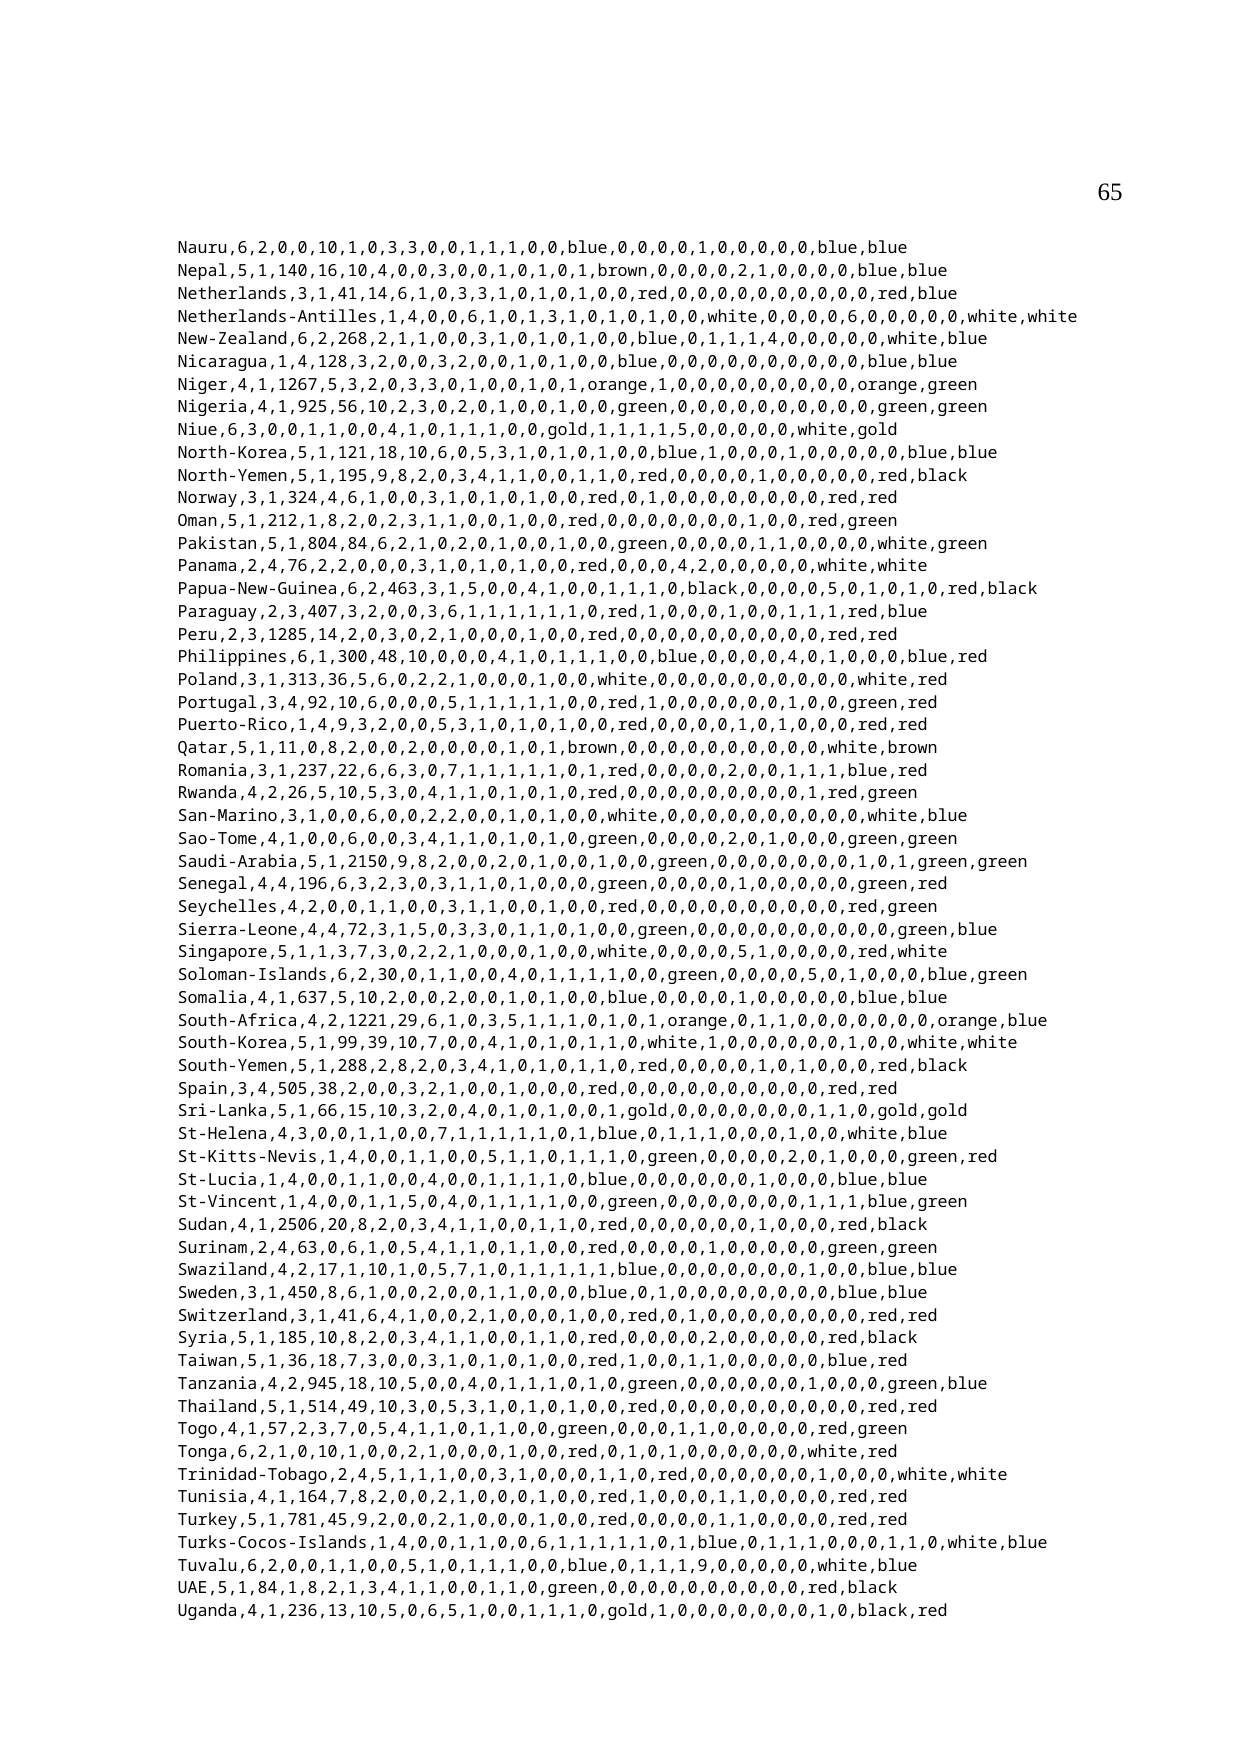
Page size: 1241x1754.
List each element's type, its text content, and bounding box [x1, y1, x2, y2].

text Seychelles,4,2,0,0,1,1,0,0,3,1,1,0,0,1,0,0,red,0,0,0,0,0,0,0,0,0,0,red,green [177, 895, 1122, 917]
text Turks-Cocos-Islands,1,4,0,0,1,1,0,0,6,1,1,1,1,1,0,1,blue,0,1,1,1,0,0,0,1,1,0,white,blue [177, 1531, 1122, 1553]
text Togo,4,1,57,2,3,7,0,5,4,1,1,0,1,1,0,0,green,0,0,0,1,1,0,0,0,0,0,red,green [177, 1417, 1122, 1440]
text Nicaragua,1,4,128,3,2,0,0,3,2,0,0,1,0,1,0,0,blue,0,0,0,0,0,0,0,0,0,0,blue,blue [177, 350, 1122, 372]
text Peru,2,3,1285,14,2,0,3,0,2,1,0,0,0,1,0,0,red,0,0,0,0,0,0,0,0,0,0,red,red [177, 622, 1122, 645]
text Pakistan,5,1,804,84,6,2,1,0,2,0,1,0,0,1,0,0,green,0,0,0,0,1,1,0,0,0,0,white,green [177, 531, 1122, 554]
text Senegal,4,4,196,6,3,2,3,0,3,1,1,0,1,0,0,0,green,0,0,0,0,1,0,0,0,0,0,green,red [177, 872, 1122, 895]
text Sri-Lanka,5,1,66,15,10,3,2,0,4,0,1,0,1,0,0,1,gold,0,0,0,0,0,0,0,1,1,0,gold,gold [177, 1099, 1122, 1122]
text Switzerland,3,1,41,6,4,1,0,0,2,1,0,0,0,1,0,0,red,0,1,0,0,0,0,0,0,0,0,red,red [177, 1303, 1122, 1326]
text Sweden,3,1,450,8,6,1,0,0,2,0,0,1,1,0,0,0,blue,0,1,0,0,0,0,0,0,0,0,blue,blue [177, 1281, 1122, 1303]
text Netherlands,3,1,41,14,6,1,0,3,3,1,0,1,0,1,0,0,red,0,0,0,0,0,0,0,0,0,0,red,blue [177, 282, 1122, 304]
text North-Korea,5,1,121,18,10,6,0,5,3,1,0,1,0,1,0,0,blue,1,0,0,0,1,0,0,0,0,0,blue,blue [177, 441, 1122, 463]
text Puerto-Rico,1,4,9,3,2,0,0,5,3,1,0,1,0,1,0,0,red,0,0,0,0,1,0,1,0,0,0,red,red [177, 713, 1122, 736]
text Papua-New-Guinea,6,2,463,3,1,5,0,0,4,1,0,0,1,1,1,0,black,0,0,0,0,5,0,1,0,1,0,red,black [177, 577, 1122, 599]
text Niue,6,3,0,0,1,1,0,0,4,1,0,1,1,1,0,0,gold,1,1,1,1,5,0,0,0,0,0,white,gold [177, 418, 1122, 441]
text Paraguay,2,3,407,3,2,0,0,3,6,1,1,1,1,1,1,0,red,1,0,0,0,1,0,0,1,1,1,red,blue [177, 599, 1122, 622]
text UAE,5,1,84,1,8,2,1,3,4,1,1,0,0,1,1,0,green,0,0,0,0,0,0,0,0,0,0,red,black [177, 1576, 1122, 1599]
text South-Africa,4,2,1221,29,6,1,0,3,5,1,1,1,0,1,0,1,orange,0,1,1,0,0,0,0,0,0,0,orange,blue [177, 1008, 1122, 1031]
text Singapore,5,1,1,3,7,3,0,2,2,1,0,0,0,1,0,0,white,0,0,0,0,5,1,0,0,0,0,red,white [177, 940, 1122, 963]
text Saudi-Arabia,5,1,2150,9,8,2,0,0,2,0,1,0,0,1,0,0,green,0,0,0,0,0,0,0,1,0,1,green,green [177, 849, 1122, 872]
text Tonga,6,2,1,0,10,1,0,0,2,1,0,0,0,1,0,0,red,0,1,0,1,0,0,0,0,0,0,white,red [177, 1440, 1122, 1462]
text Swaziland,4,2,17,1,10,1,0,5,7,1,0,1,1,1,1,1,blue,0,0,0,0,0,0,0,1,0,0,blue,blue [177, 1258, 1122, 1281]
text Oman,5,1,212,1,8,2,0,2,3,1,1,0,0,1,0,0,red,0,0,0,0,0,0,0,1,0,0,red,green [177, 509, 1122, 531]
text St-Lucia,1,4,0,0,1,1,0,0,4,0,0,1,1,1,1,0,blue,0,0,0,0,0,0,1,0,0,0,blue,blue [177, 1167, 1122, 1190]
text Tunisia,4,1,164,7,8,2,0,0,2,1,0,0,0,1,0,0,red,1,0,0,0,1,1,0,0,0,0,red,red [177, 1485, 1122, 1508]
text Rwanda,4,2,26,5,10,5,3,0,4,1,1,0,1,0,1,0,red,0,0,0,0,0,0,0,0,0,1,red,green [177, 781, 1122, 804]
text Surinam,2,4,63,0,6,1,0,5,4,1,1,0,1,1,0,0,red,0,0,0,0,1,0,0,0,0,0,green,green [177, 1235, 1122, 1258]
text Sao-Tome,4,1,0,0,6,0,0,3,4,1,1,0,1,0,1,0,green,0,0,0,0,2,0,1,0,0,0,green,green [177, 827, 1122, 849]
text Sierra-Leone,4,4,72,3,1,5,0,3,3,0,1,1,0,1,0,0,green,0,0,0,0,0,0,0,0,0,0,green,blue [177, 917, 1122, 940]
text Portugal,3,4,92,10,6,0,0,0,5,1,1,1,1,1,0,0,red,1,0,0,0,0,0,0,1,0,0,green,red [177, 690, 1122, 713]
text South-Korea,5,1,99,39,10,7,0,0,4,1,0,1,0,1,1,0,white,1,0,0,0,0,0,0,1,0,0,white,white [177, 1031, 1122, 1054]
text St-Helena,4,3,0,0,1,1,0,0,7,1,1,1,1,1,0,1,blue,0,1,1,1,0,0,0,1,0,0,white,blue [177, 1122, 1122, 1144]
text Philippines,6,1,300,48,10,0,0,0,4,1,0,1,1,1,0,0,blue,0,0,0,0,4,0,1,0,0,0,blue,red [177, 645, 1122, 668]
text Turkey,5,1,781,45,9,2,0,0,2,1,0,0,0,1,0,0,red,0,0,0,0,1,1,0,0,0,0,red,red [177, 1508, 1122, 1531]
text Uganda,4,1,236,13,10,5,0,6,5,1,0,0,1,1,1,0,gold,1,0,0,0,0,0,0,0,1,0,black,red [177, 1599, 1122, 1621]
text New-Zealand,6,2,268,2,1,1,0,0,3,1,0,1,0,1,0,0,blue,0,1,1,1,4,0,0,0,0,0,white,blue [177, 327, 1122, 350]
text Spain,3,4,505,38,2,0,0,3,2,1,0,0,1,0,0,0,red,0,0,0,0,0,0,0,0,0,0,red,red [177, 1076, 1122, 1099]
text North-Yemen,5,1,195,9,8,2,0,3,4,1,1,0,0,1,1,0,red,0,0,0,0,1,0,0,0,0,0,red,black [177, 463, 1122, 486]
text Trinidad-Tobago,2,4,5,1,1,1,0,0,3,1,0,0,0,1,1,0,red,0,0,0,0,0,0,1,0,0,0,white,white [177, 1462, 1122, 1485]
text Sudan,4,1,2506,20,8,2,0,3,4,1,1,0,0,1,1,0,red,0,0,0,0,0,0,1,0,0,0,red,black [177, 1213, 1122, 1235]
text Somalia,4,1,637,5,10,2,0,0,2,0,0,1,0,1,0,0,blue,0,0,0,0,1,0,0,0,0,0,blue,blue [177, 986, 1122, 1008]
text Tanzania,4,2,945,18,10,5,0,0,4,0,1,1,1,0,1,0,green,0,0,0,0,0,0,1,0,0,0,green,blue [177, 1372, 1122, 1394]
text Tuvalu,6,2,0,0,1,1,0,0,5,1,0,1,1,1,0,0,blue,0,1,1,1,9,0,0,0,0,0,white,blue [177, 1553, 1122, 1576]
text Norway,3,1,324,4,6,1,0,0,3,1,0,1,0,1,0,0,red,0,1,0,0,0,0,0,0,0,0,red,red [177, 486, 1122, 509]
text Niger,4,1,1267,5,3,2,0,3,3,0,1,0,0,1,0,1,orange,1,0,0,0,0,0,0,0,0,0,orange,green [177, 372, 1122, 395]
text Qatar,5,1,11,0,8,2,0,0,2,0,0,0,0,1,0,1,brown,0,0,0,0,0,0,0,0,0,0,white,brown [177, 736, 1122, 758]
text Nigeria,4,1,925,56,10,2,3,0,2,0,1,0,0,1,0,0,green,0,0,0,0,0,0,0,0,0,0,green,green [177, 395, 1122, 418]
text Thailand,5,1,514,49,10,3,0,5,3,1,0,1,0,1,0,0,red,0,0,0,0,0,0,0,0,0,0,red,red [177, 1394, 1122, 1417]
text Taiwan,5,1,36,18,7,3,0,0,3,1,0,1,0,1,0,0,red,1,0,0,1,1,0,0,0,0,0,blue,red [177, 1349, 1122, 1372]
text Nepal,5,1,140,16,10,4,0,0,3,0,0,1,0,1,0,1,brown,0,0,0,0,2,1,0,0,0,0,blue,blue [177, 259, 1122, 282]
text St-Vincent,1,4,0,0,1,1,5,0,4,0,1,1,1,1,0,0,green,0,0,0,0,0,0,0,1,1,1,blue,green [177, 1190, 1122, 1213]
text Syria,5,1,185,10,8,2,0,3,4,1,1,0,0,1,1,0,red,0,0,0,0,2,0,0,0,0,0,red,black [177, 1326, 1122, 1349]
text St-Kitts-Nevis,1,4,0,0,1,1,0,0,5,1,1,0,1,1,1,0,green,0,0,0,0,2,0,1,0,0,0,green,red [177, 1144, 1122, 1167]
text Nauru,6,2,0,0,10,1,0,3,3,0,0,1,1,1,0,0,blue,0,0,0,0,1,0,0,0,0,0,blue,blue [177, 236, 1122, 259]
text Romania,3,1,237,22,6,6,3,0,7,1,1,1,1,1,0,1,red,0,0,0,0,2,0,0,1,1,1,blue,red [177, 758, 1122, 781]
text Netherlands-Antilles,1,4,0,0,6,1,0,1,3,1,0,1,0,1,0,0,white,0,0,0,0,6,0,0,0,0,0,white,white [177, 304, 1122, 327]
text Soloman-Islands,6,2,30,0,1,1,0,0,4,0,1,1,1,1,0,0,green,0,0,0,0,5,0,1,0,0,0,blue,green [177, 963, 1122, 986]
text Poland,3,1,313,36,5,6,0,2,2,1,0,0,0,1,0,0,white,0,0,0,0,0,0,0,0,0,0,white,red [177, 668, 1122, 690]
text Panama,2,4,76,2,2,0,0,0,3,1,0,1,0,1,0,0,red,0,0,0,4,2,0,0,0,0,0,white,white [177, 554, 1122, 577]
text South-Yemen,5,1,288,2,8,2,0,3,4,1,0,1,0,1,1,0,red,0,0,0,0,1,0,1,0,0,0,red,black [177, 1054, 1122, 1076]
text San-Marino,3,1,0,0,6,0,0,2,2,0,0,1,0,1,0,0,white,0,0,0,0,0,0,0,0,0,0,white,blue [177, 804, 1122, 827]
